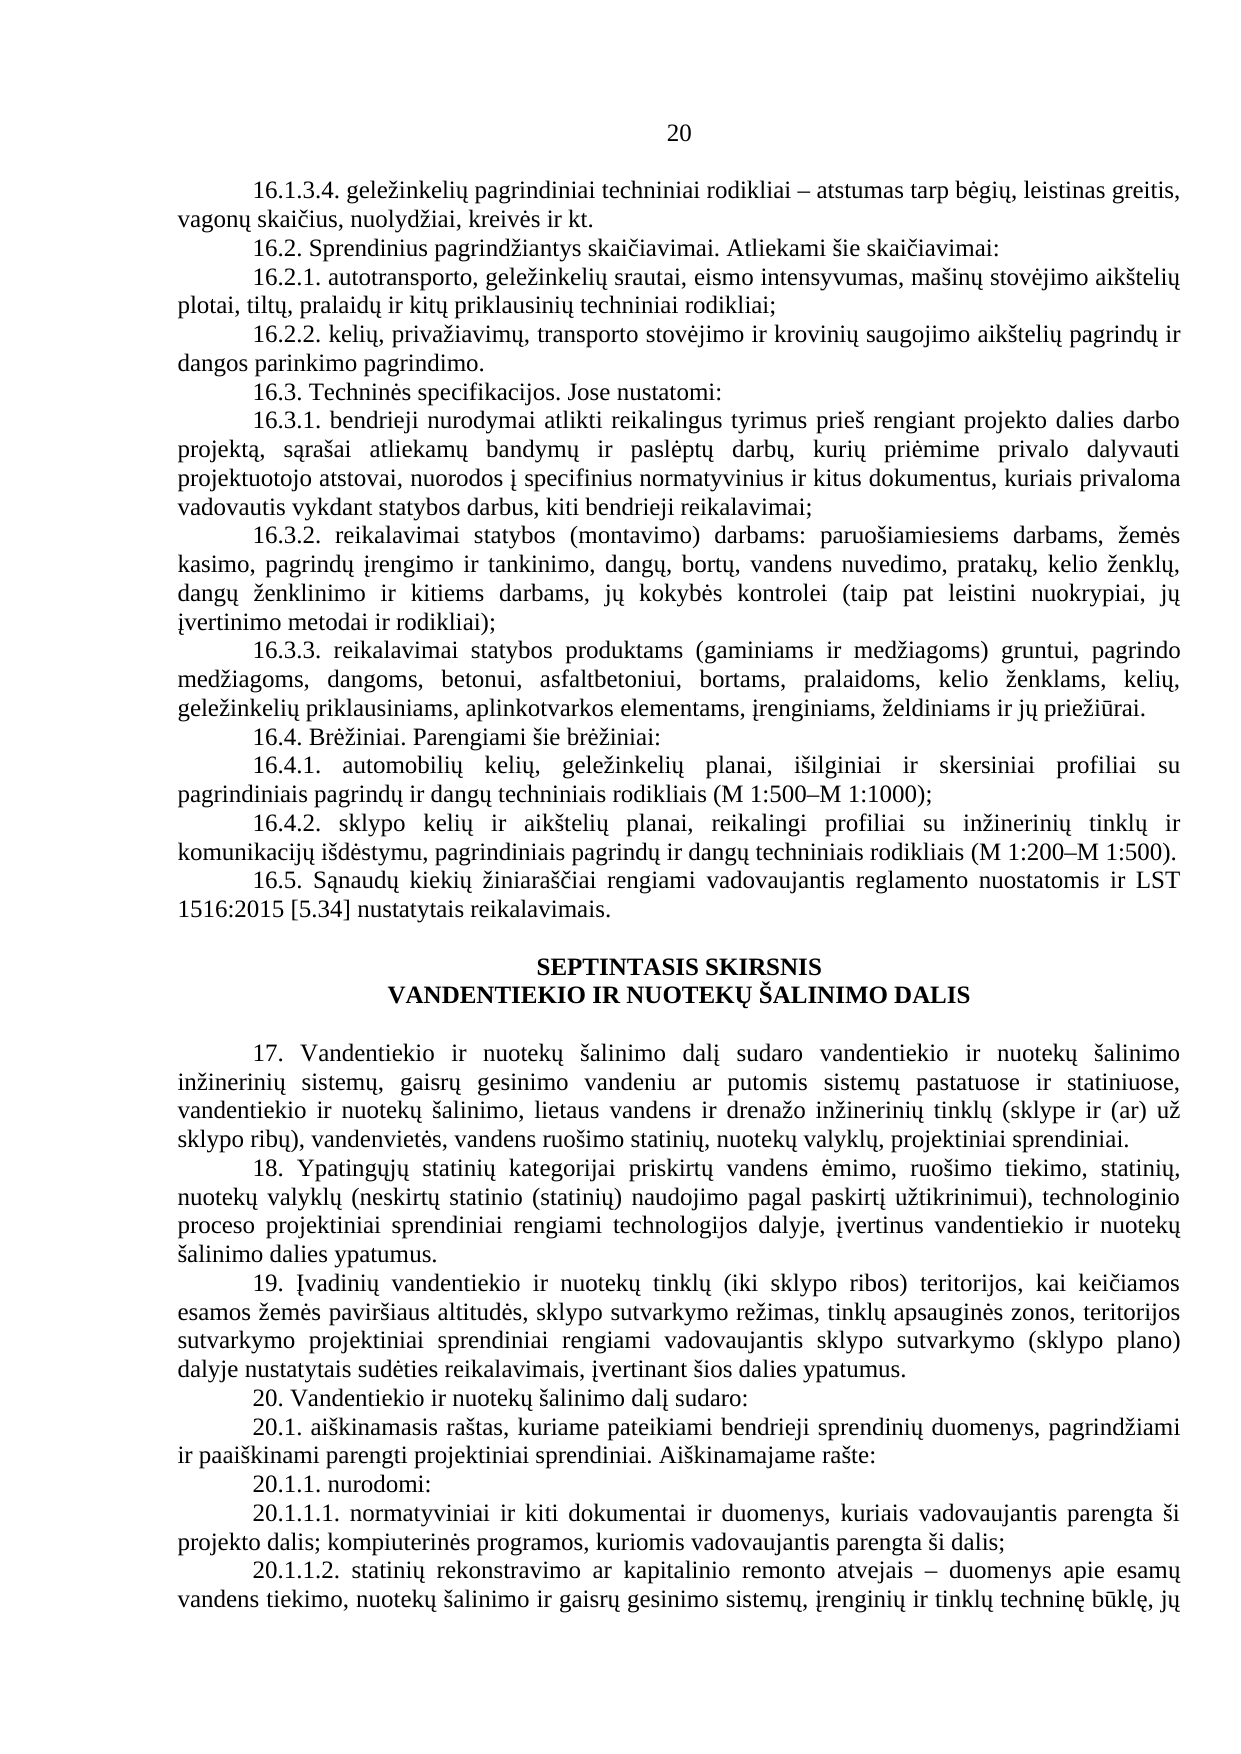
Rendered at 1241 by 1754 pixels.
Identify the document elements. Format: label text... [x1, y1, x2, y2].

text 20.1.1.2. statinių rekonstravimo ar kapitalinio remonto atvejais – duomenys apie esamų vandens tiekimo, nuotekų šalinimo ir gaisrų gesinimo sistemų, įrenginių ir tinklų techninę būklę, jų [177, 1556, 1181, 1613]
text 16.1.3.4. geležinkelių pagrindiniai techniniai rodikliai – atstumas tarp bėgių, leistinas greitis, vagonų skaičius, nuolydžiai, kreivės ir kt. [177, 176, 1181, 233]
text 16.3.1. bendrieji nurodymai atlikti reikalingus tyrimus prieš rengiant projekto dalies darbo projektą, sąrašai atliekamų bandymų ir paslėptų darbų, kurių priėmime privalo dalyvauti projektuotojo atstovai, nuorodos į specifinius normatyvinius ir kitus dokumentus, kuriais privaloma vadovautis vykdant statybos darbus, kiti bendrieji reikalavimai; [177, 406, 1181, 521]
text 16.2.1. autotransporto, geležinkelių srautai, eismo intensyvumas, mašinų stovėjimo aikštelių plotai, tiltų, pralaidų ir kitų priklausinių techniniai rodikliai; [177, 262, 1181, 319]
text 20.1.1.1. normatyviniai ir kiti dokumentai ir duomenys, kuriais vadovaujantis parengta ši projekto dalis; kompiuterinės programos, kuriomis vadovaujantis parengta ši dalis; [177, 1498, 1181, 1556]
text 16.4. Brėžiniai. Parengiami šie brėžiniai: [177, 722, 1181, 751]
text 20. Vandentiekio ir nuotekų šalinimo dalį sudaro: [177, 1383, 1181, 1412]
text 17. Vandentiekio ir nuotekų šalinimo dalį sudaro vandentiekio ir nuotekų šalinimo inžinerinių sistemų, gaisrų gesinimo vandeniu ar putomis sistemų pastatuose ir statiniuose, vandentiekio ir nuotekų šalinimo, lietaus vandens ir drenažo inžinerinių tinklų (sklype ir (ar) už sklypo ribų), vandenvietės, vandens ruošimo statinių, nuotekų valyklų, projektiniai sprendiniai. [177, 1038, 1181, 1153]
text VANDENTIEKIO IR NUOTEKŲ ŠALINIMO DALIS [177, 981, 1181, 1009]
text 16.5. Sąnaudų kiekių žiniaraščiai rengiami vadovaujantis reglamento nuostatomis ir LST 1516:2015 [5.34] nustatytais reikalavimais. [177, 866, 1181, 923]
text 19. Įvadinių vandentiekio ir nuotekų tinklų (iki sklypo ribos) teritorijos, kai keičiamos esamos žemės paviršiaus altitudės, sklypo sutvarkymo režimas, tinklų apsauginės zonos, teritorijos sutvarkymo projektiniai sprendiniai rengiami vadovaujantis sklypo sutvarkymo (sklypo plano) dalyje nustatytais sudėties reikalavimais, įvertinant šios dalies ypatumus. [177, 1268, 1181, 1383]
text 16.4.1. automobilių kelių, geležinkelių planai, išilginiai ir skersiniai profiliai su pagrindiniais pagrindų ir dangų techniniais rodikliais (M 1:500–M 1:1000); [177, 751, 1181, 808]
text 20.1.1. nurodomi: [177, 1469, 1181, 1498]
text 16.3.2. reikalavimai statybos (montavimo) darbams: paruošiamiesiems darbams, žemės kasimo, pagrindų įrengimo ir tankinimo, dangų, bortų, vandens nuvedimo, pratakų, kelio ženklų, dangų ženklinimo ir kitiems darbams, jų kokybės kontrolei (taip pat leistini nuokrypiai, jų įvertinimo metodai ir rodikliai); [177, 521, 1181, 636]
text SEPTINTASIS SKIRSNIS [177, 952, 1181, 981]
text 16.2.2. kelių, privažiavimų, transporto stovėjimo ir krovinių saugojimo aikštelių pagrindų ir dangos parinkimo pagrindimo. [177, 319, 1181, 377]
text 16.3. Techninės specifikacijos. Jose nustatomi: [177, 377, 1181, 406]
text 16.4.2. sklypo kelių ir aikštelių planai, reikalingi profiliai su inžinerinių tinklų ir komunikacijų išdėstymu, pagrindiniais pagrindų ir dangų techniniais rodikliais (M 1:200–M 1:500). [177, 808, 1181, 866]
text 18. Ypatingųjų statinių kategorijai priskirtų vandens ėmimo, ruošimo tiekimo, statinių, nuotekų valyklų (neskirtų statinio (statinių) naudojimo pagal paskirtį užtikrinimui), technologinio proceso projektiniai sprendiniai rengiami technologijos dalyje, įvertinus vandentiekio ir nuotekų šalinimo dalies ypatumus. [177, 1153, 1181, 1268]
text 20.1. aiškinamasis raštas, kuriame pateikiami bendrieji sprendinių duomenys, pagrindžiami ir paaiškinami parengti projektiniai sprendiniai. Aiškinamajame rašte: [177, 1412, 1181, 1469]
text 16.2. Sprendinius pagrindžiantys skaičiavimai. Atliekami šie skaičiavimai: [177, 233, 1181, 262]
text 16.3.3. reikalavimai statybos produktams (gaminiams ir medžiagoms) gruntui, pagrindo medžiagoms, dangoms, betonui, asfaltbetoniui, bortams, pralaidoms, kelio ženklams, kelių, geležinkelių priklausiniams, aplinkotvarkos elementams, įrenginiams, želdiniams ir jų priežiūrai. [177, 636, 1181, 722]
